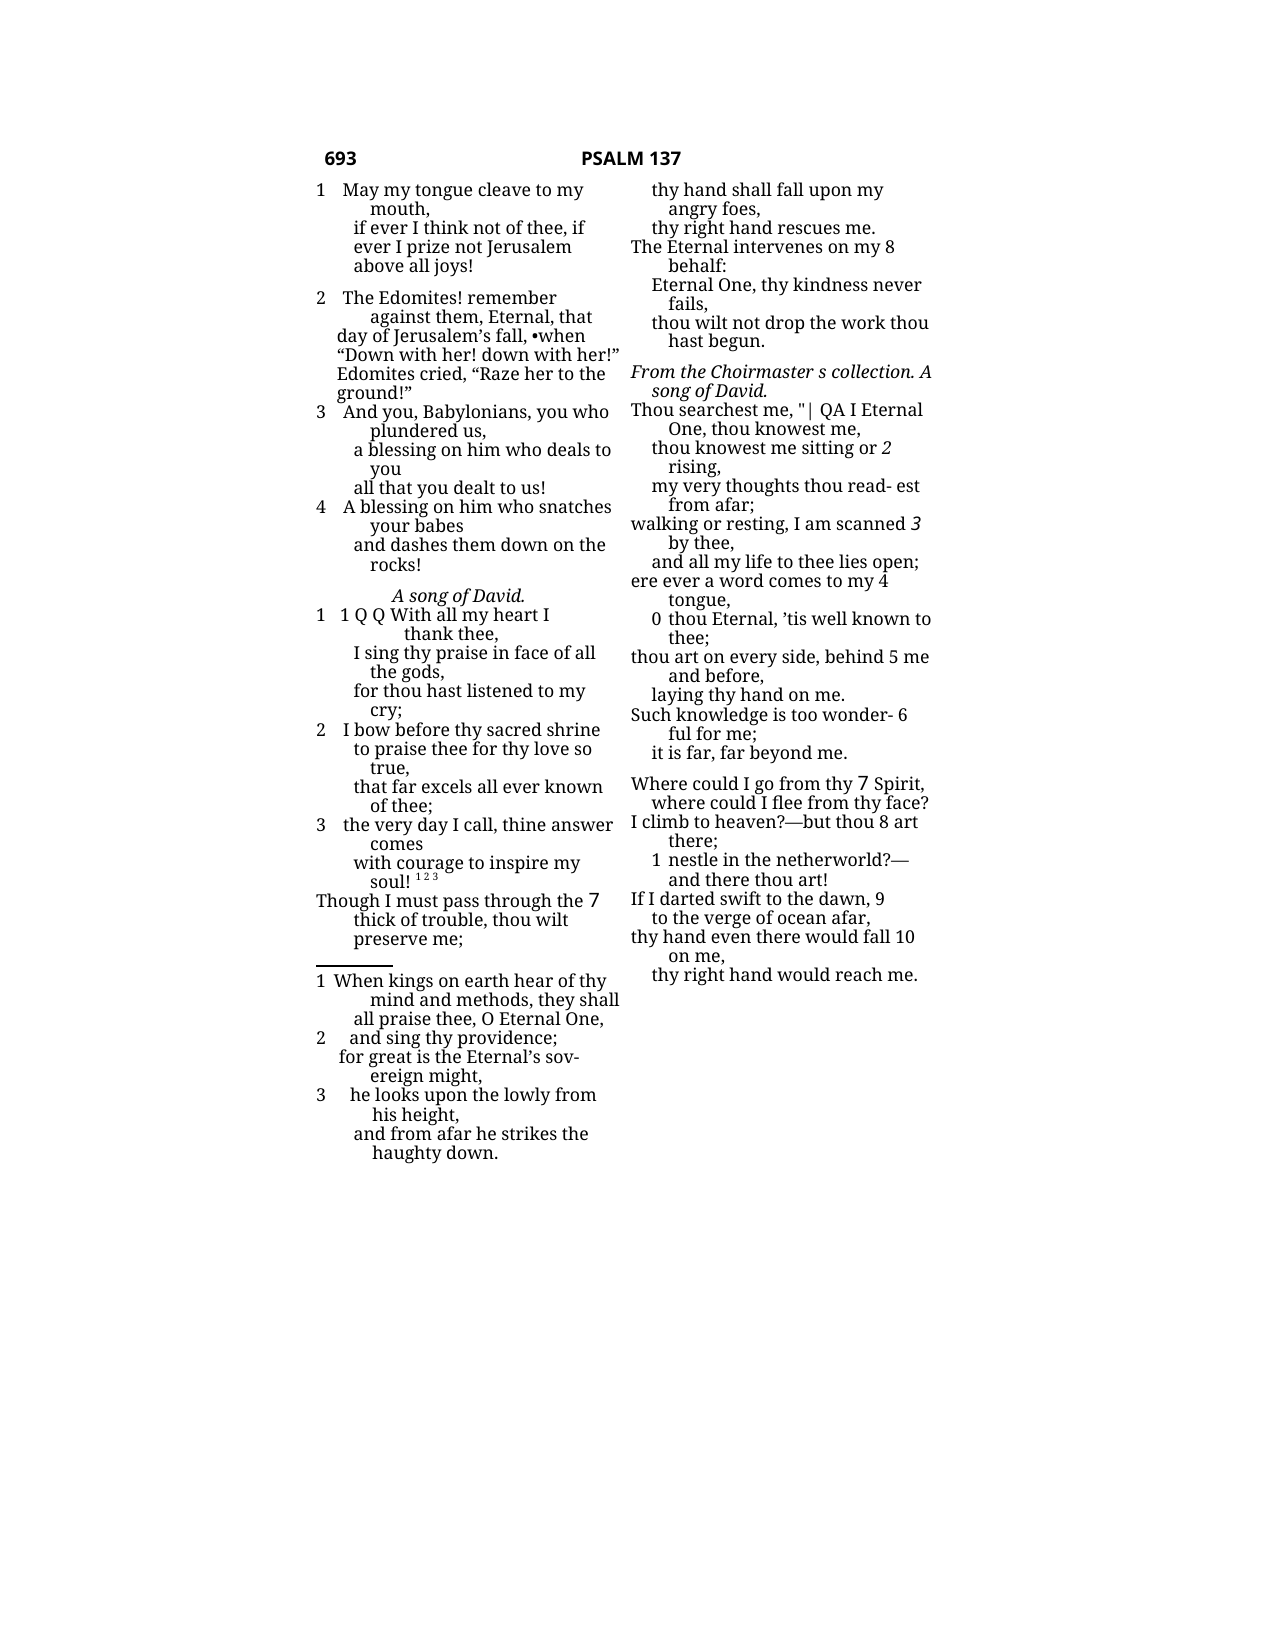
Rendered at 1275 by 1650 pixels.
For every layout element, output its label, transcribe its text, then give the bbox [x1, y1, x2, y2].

text with courage to inspire my soul! [353, 854, 620, 892]
list The Edomites! remember [316, 289, 620, 308]
text my very thoughts thou read- est from afar; [651, 477, 935, 515]
text thank thee, [316, 625, 587, 644]
text I climb to heaven?—but thou 8 art there; [631, 813, 935, 852]
text for thou hast listened to my cry; [353, 683, 620, 721]
text Thou searchest me, "| QA I Eternal One, thou knowest me, [631, 401, 935, 439]
text I sing thy praise in face of all the gods, [353, 644, 620, 683]
list And you, Babylonians, you who [316, 403, 620, 422]
text plundered us, [337, 422, 620, 441]
list thou Eternal, ’tis well known to thee; [651, 610, 935, 648]
text where could I flee from thy face? [651, 794, 935, 813]
text and all my life to thee lies open; [651, 553, 935, 572]
text he looks upon the lowly from [316, 1087, 620, 1106]
list nestle in the nether­world?—and there thou art! [651, 852, 935, 890]
text Such knowledge is too wonder- 6 ful for me; [631, 706, 935, 744]
text ere ever a word comes to my 4 tongue, [631, 572, 935, 610]
text for great is the Eternal’s sov­ereign might, [339, 1048, 620, 1087]
text thy right hand rescues me. [651, 219, 935, 238]
text laying thy hand on me. [651, 687, 935, 706]
text If I darted swift to the dawn, 9 [631, 890, 935, 909]
text to praise thee for thy love so true, [353, 740, 620, 778]
text When kings on earth hear of thy [316, 972, 620, 991]
list A blessing on him who snatches [316, 498, 620, 518]
text A song of David. [316, 587, 603, 606]
text thou wilt not drop the work thou hast begun. [651, 314, 935, 351]
text thou knowest me sitting or 2 rising, [651, 439, 935, 477]
text and from afar he strikes the haughty down. [353, 1125, 620, 1163]
list the very day I call, thine answer [316, 816, 620, 835]
text that far excels all ever known of thee; [353, 778, 620, 816]
text if ever I think not of thee, if ever I prize not Jerusalem above all joys! [353, 219, 620, 276]
list May my tongue cleave to my [316, 181, 620, 200]
list I bow before thy sacred shrine [316, 721, 620, 740]
text and dashes them down on the rocks! [353, 537, 620, 575]
text Eternal One, thy kindness never fails, [651, 276, 935, 314]
text From the Choirmaster s collec­tion. A song of David. [631, 364, 935, 401]
text and sing thy providence; [316, 1029, 620, 1048]
text thy right hand would reach me. [651, 966, 935, 985]
text a blessing on him who deals to you [353, 441, 620, 479]
list 1 Q Q With all my heart I [316, 606, 620, 625]
text thy hand shall fall upon my angry foes, [651, 181, 935, 219]
text walking or resting, I am scanned 3 by thee, [631, 515, 935, 553]
text thou art on every side, behind 5 me and before, [631, 648, 935, 687]
text it is far, far beyond me. [651, 744, 935, 763]
text The Eternal intervenes on my 8 behalf: [631, 238, 935, 276]
text all that you dealt to us! [353, 479, 620, 498]
text to the verge of ocean afar, [651, 909, 935, 928]
text his height, [372, 1106, 620, 1125]
text thy hand even there would fall 10 on me, [631, 928, 935, 966]
text comes [337, 835, 620, 854]
text mind and methods, they shall all praise thee, O Eternal One, [353, 991, 620, 1029]
text Though I must pass through the 7 thick of trouble, thou wilt preserve me; [316, 892, 620, 949]
text your babes [337, 518, 620, 537]
text mouth, [337, 200, 620, 219]
text Where could I go from thy 7 Spirit, [631, 775, 935, 794]
text against them, Eternal, that day of Jerusalem’s fall, •when “Down with her! down with her!” Edomites cried, “Raze her to the ground!” [337, 308, 620, 403]
